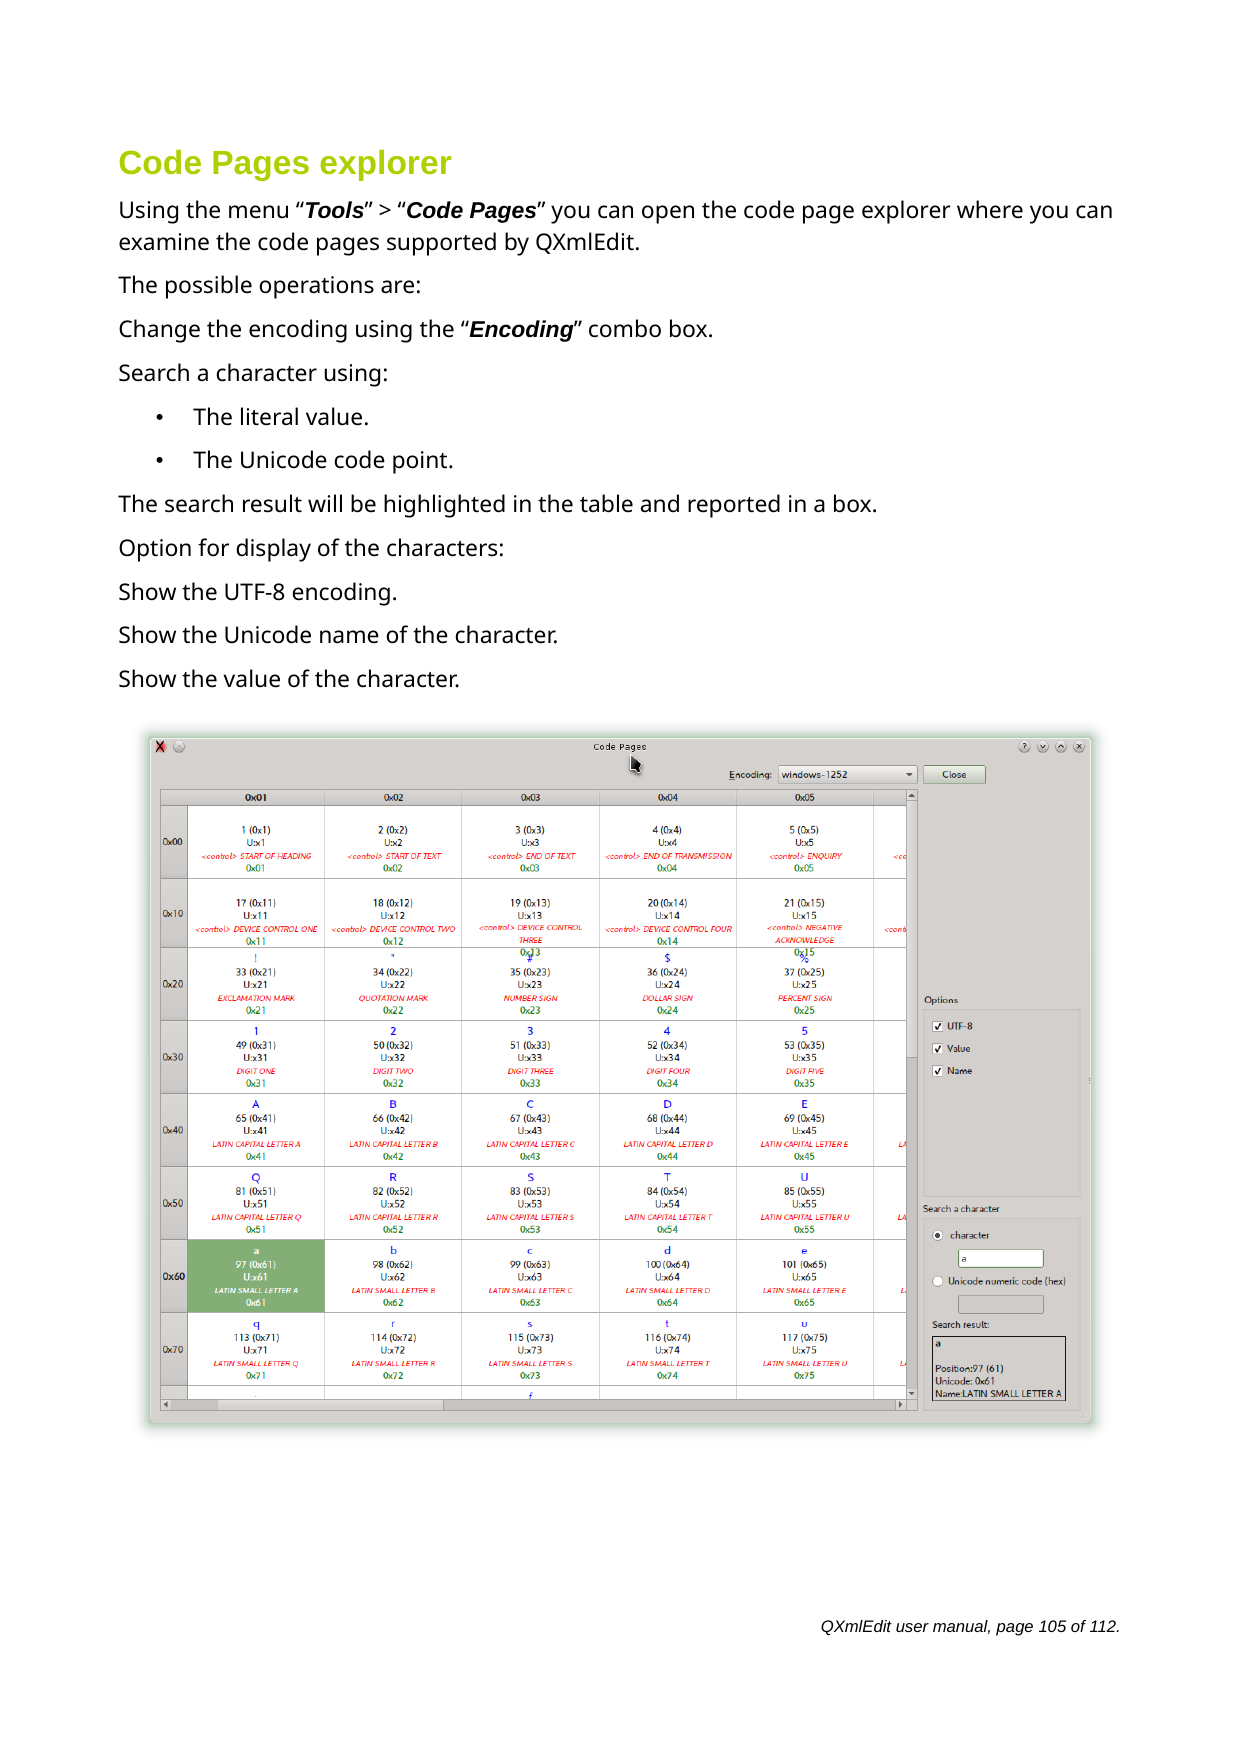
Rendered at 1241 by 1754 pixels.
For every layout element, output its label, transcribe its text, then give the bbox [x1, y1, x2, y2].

subtitle Code Pages explorer [118, 143, 1122, 182]
list The Unicode code point. [156, 444, 1122, 476]
text Show the value of the character. [118, 663, 1122, 694]
text Show the UTF-8 encoding. [118, 576, 1122, 607]
text Option for display of the characters: [118, 532, 1122, 563]
text The possible operations are: [118, 269, 1122, 301]
text The search result will be highlighted in the table and reported in a box. [118, 488, 1122, 519]
text Search a character using: [118, 357, 1122, 388]
list The literal value. [156, 401, 1122, 432]
text Using the menu “Tools” > “Code Pages” you can open the code page explorer where you can examine the code pages supported by QXmlEdit. [118, 194, 1122, 257]
picture [118, 706, 1122, 1454]
text Change the encoding using the “Encoding” combo box. [118, 313, 1122, 344]
text Show the Unicode name of the character. [118, 619, 1122, 651]
